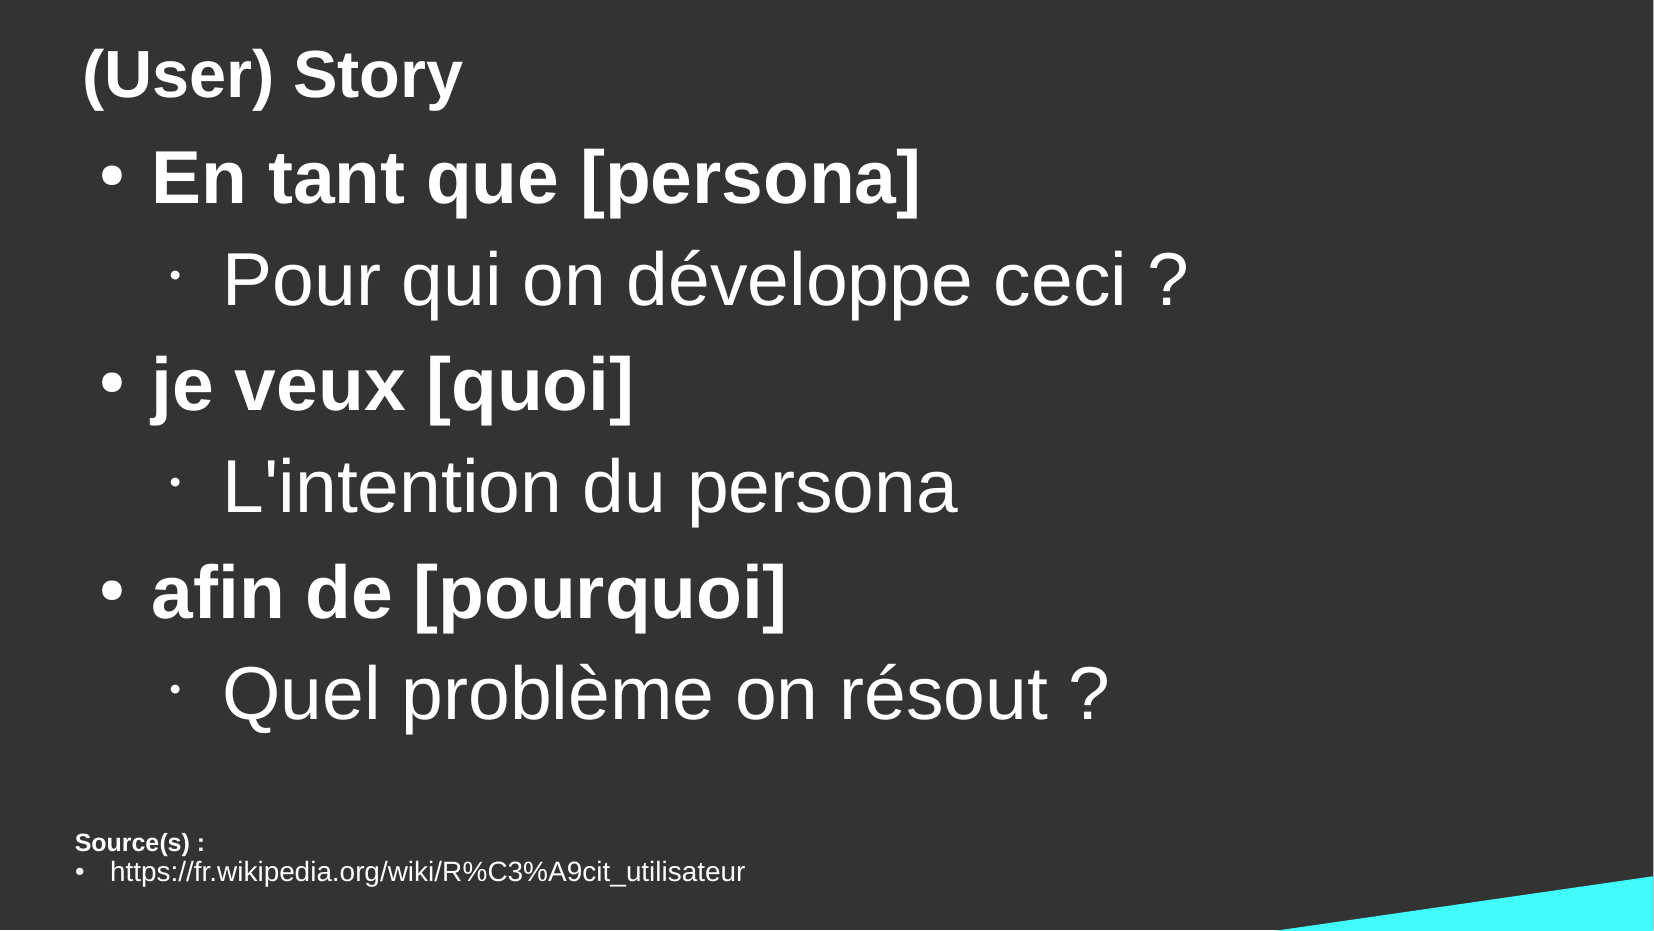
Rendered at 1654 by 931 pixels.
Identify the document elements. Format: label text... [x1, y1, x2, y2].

title (User) Story [82, 37, 1571, 122]
text_box Source(s) : https://fr.wikipedia.org/wiki/R%C3%A9cit_utilisateur [60, 821, 1546, 921]
list En tant que [persona] Pour qui on développe ceci ? je veux [quoi] L'intention du persona afin de [pourquoi] Quel problème on résout ? [80, 135, 1620, 777]
text_box [1273, 876, 1654, 931]
